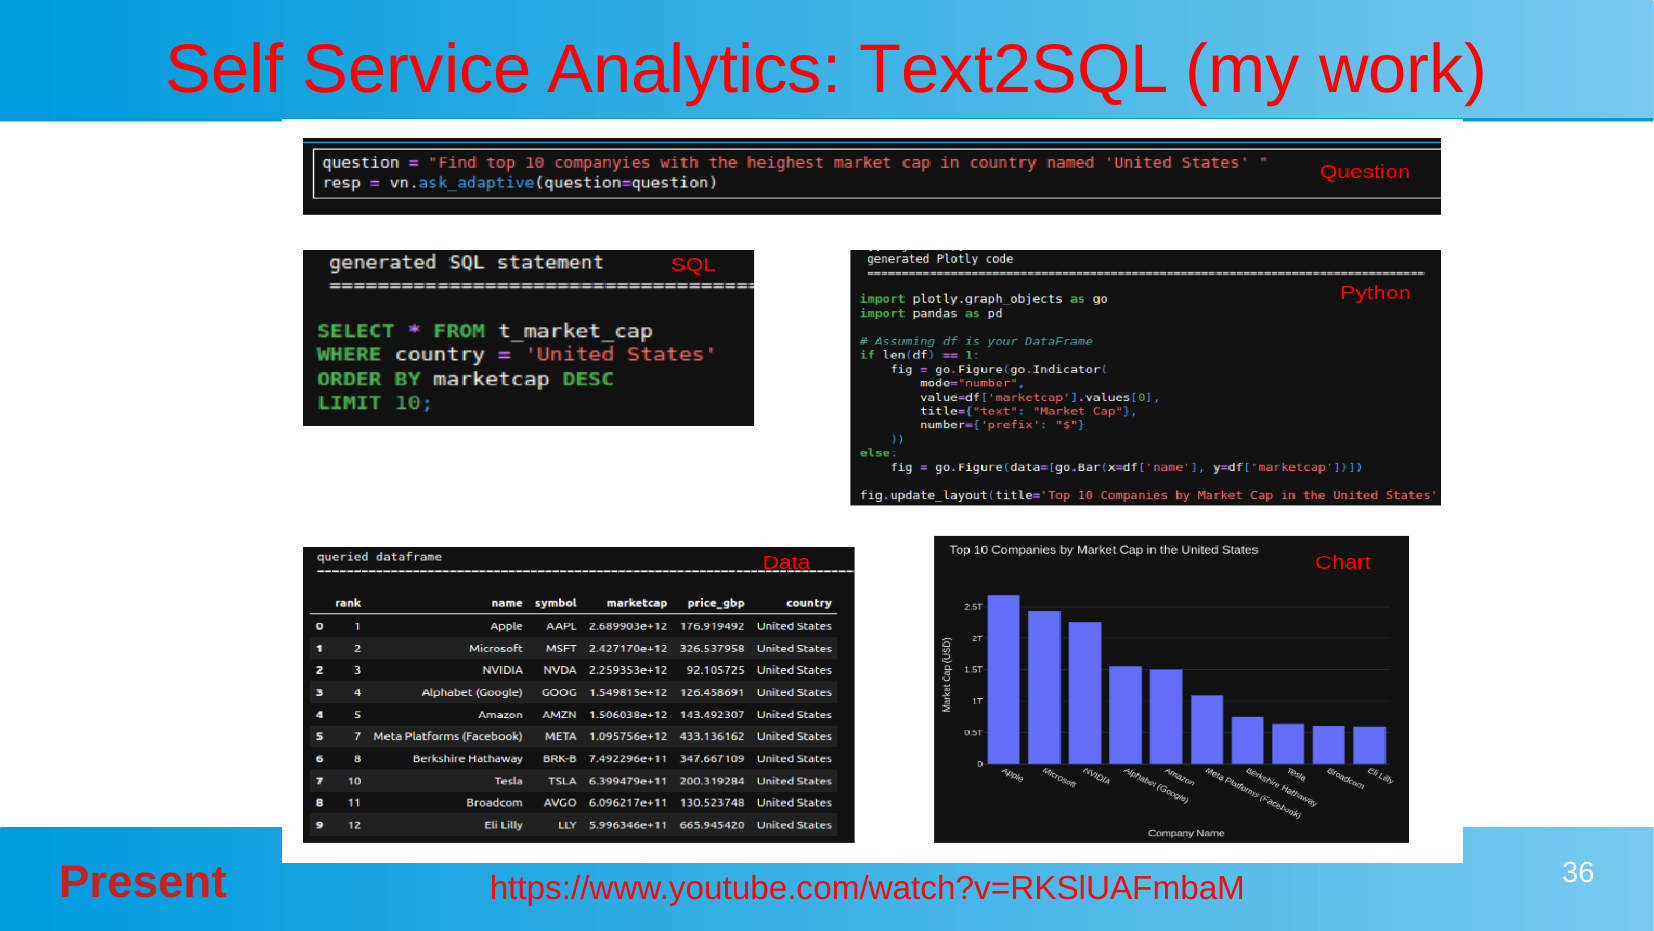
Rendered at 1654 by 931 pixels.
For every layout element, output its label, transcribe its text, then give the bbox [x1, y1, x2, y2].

title Self Service Analytics: Text2SQL (my work) [59, 29, 1595, 108]
text_box https://www.youtube.com/watch?v=RKSlUAFmbaM [474, 862, 1276, 919]
picture [282, 120, 1463, 863]
